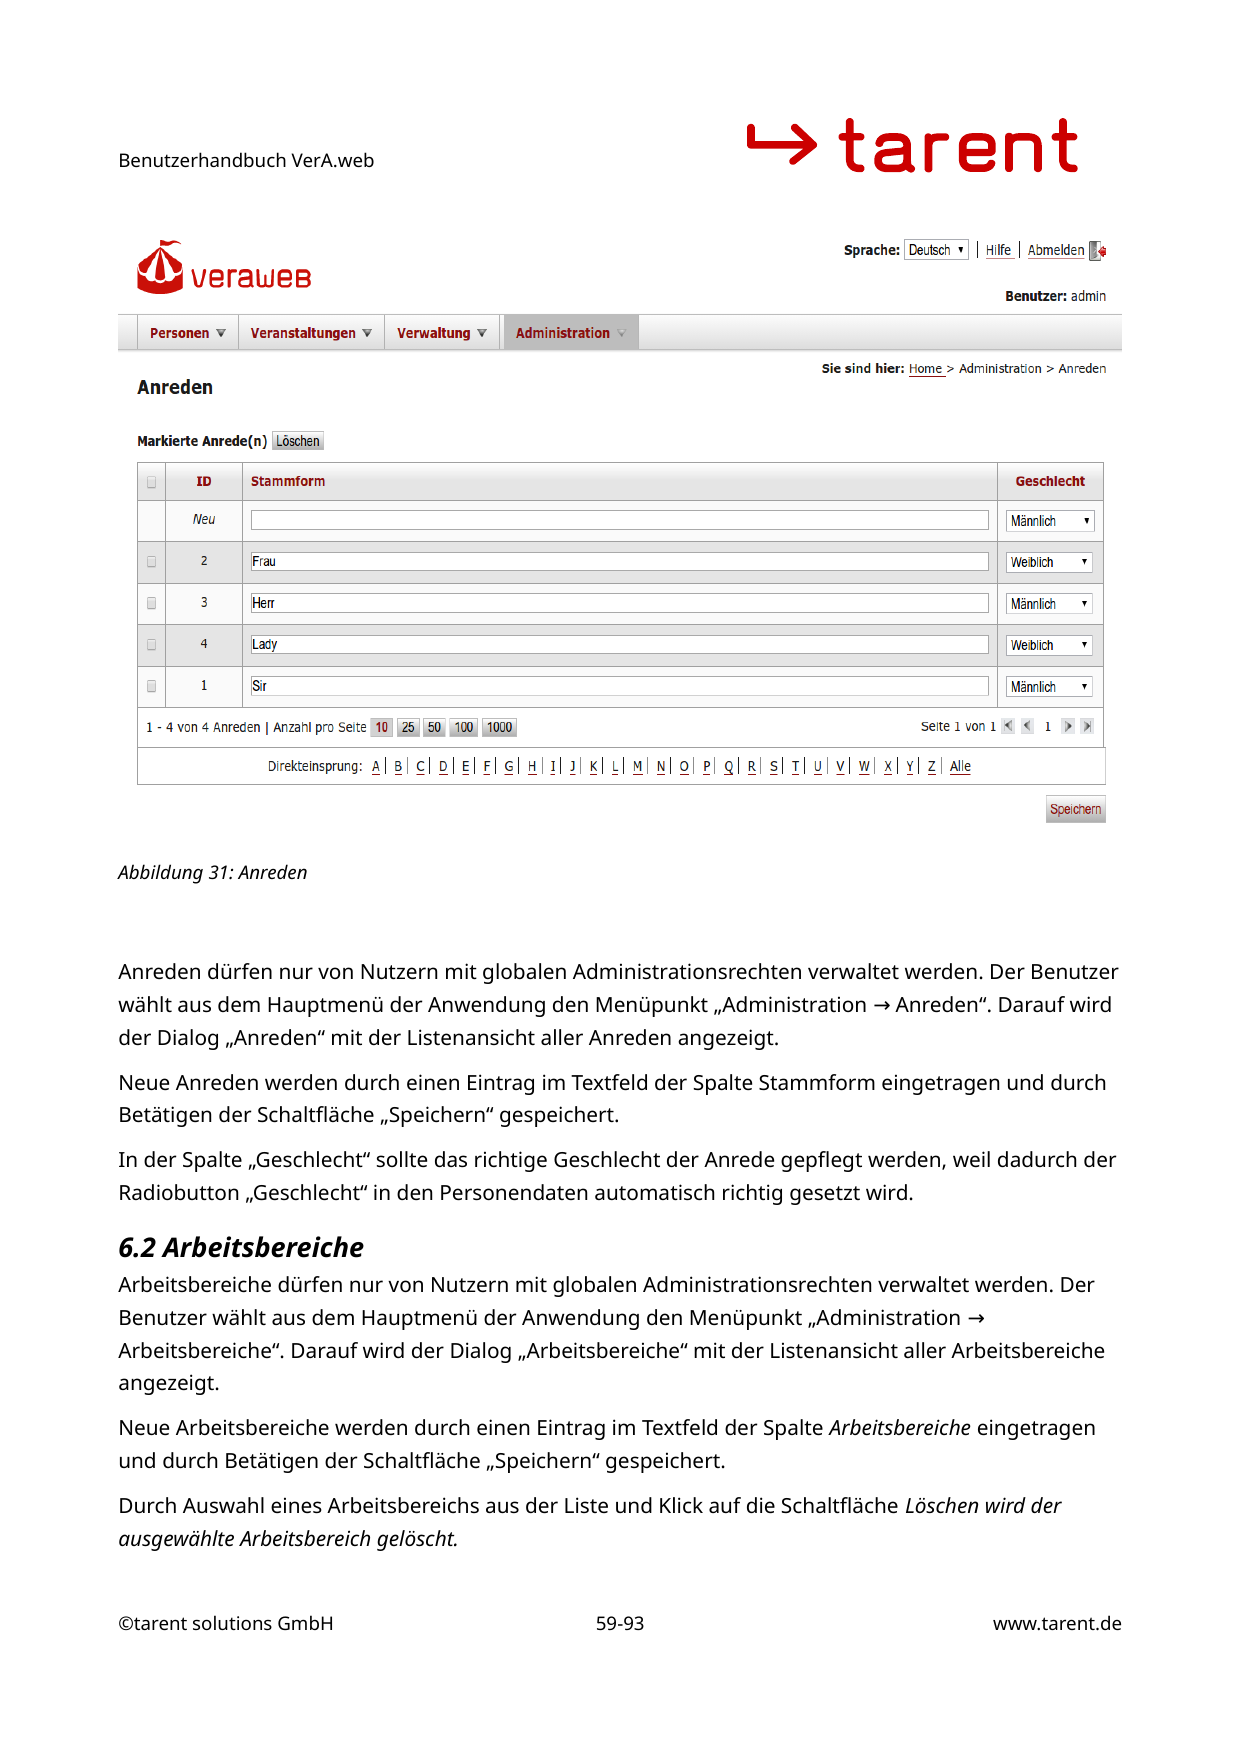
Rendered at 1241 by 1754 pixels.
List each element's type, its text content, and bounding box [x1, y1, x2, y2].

text Anreden dürfen nur von Nutzern mit globalen Administrationsrechten verwaltet werden. Der Benutzer wählt aus dem Hauptmenü der Anwendung den Menüpunkt „Administration → Anreden“. Darauf wird der Dialog „Anreden“ mit der Listenansicht aller Anreden angezeigt. [118, 957, 1122, 1051]
subtitle Arbeitsbereiche [118, 1228, 1122, 1265]
picture [118, 231, 1122, 832]
text Arbeitsbereiche dürfen nur von Nutzern mit globalen Administrationsrechten verwaltet werden. Der Benutzer wählt aus dem Hauptmenü der Anwendung den Menüpunkt „Administration → Arbeitsbereiche“. Darauf wird der Dialog „Arbeitsbereiche“ mit der Listenansicht aller Arbeitsbereiche angezeigt. [118, 1271, 1122, 1397]
text Abbildung 31: Anreden [118, 832, 1122, 885]
text Neue Arbeitsbereiche werden durch einen Eintrag im Textfeld der Spalte Arbeitsbereiche eingetragen und durch Betätigen der Schaltfläche „Speichern“ gespeichert. [118, 1413, 1122, 1474]
text Durch Auswahl eines Arbeitsbereichs aus der Liste und Klick auf die Schaltfläche Löschen wird der ausgewählte Arbeitsbereich gelöscht. [118, 1491, 1122, 1552]
text Neue Anreden werden durch einen Eintrag im Textfeld der Spalte Stammform eingetragen und durch Betätigen der Schaltfläche „Speichern“ gespeichert. [118, 1068, 1122, 1129]
text In der Spalte „Geschlecht“ sollte das richtige Geschlecht der Anrede gepflegt werden, weil dadurch der Radiobutton „Geschlecht“ in den Personendaten automatisch richtig gesetzt wird. [118, 1145, 1122, 1206]
